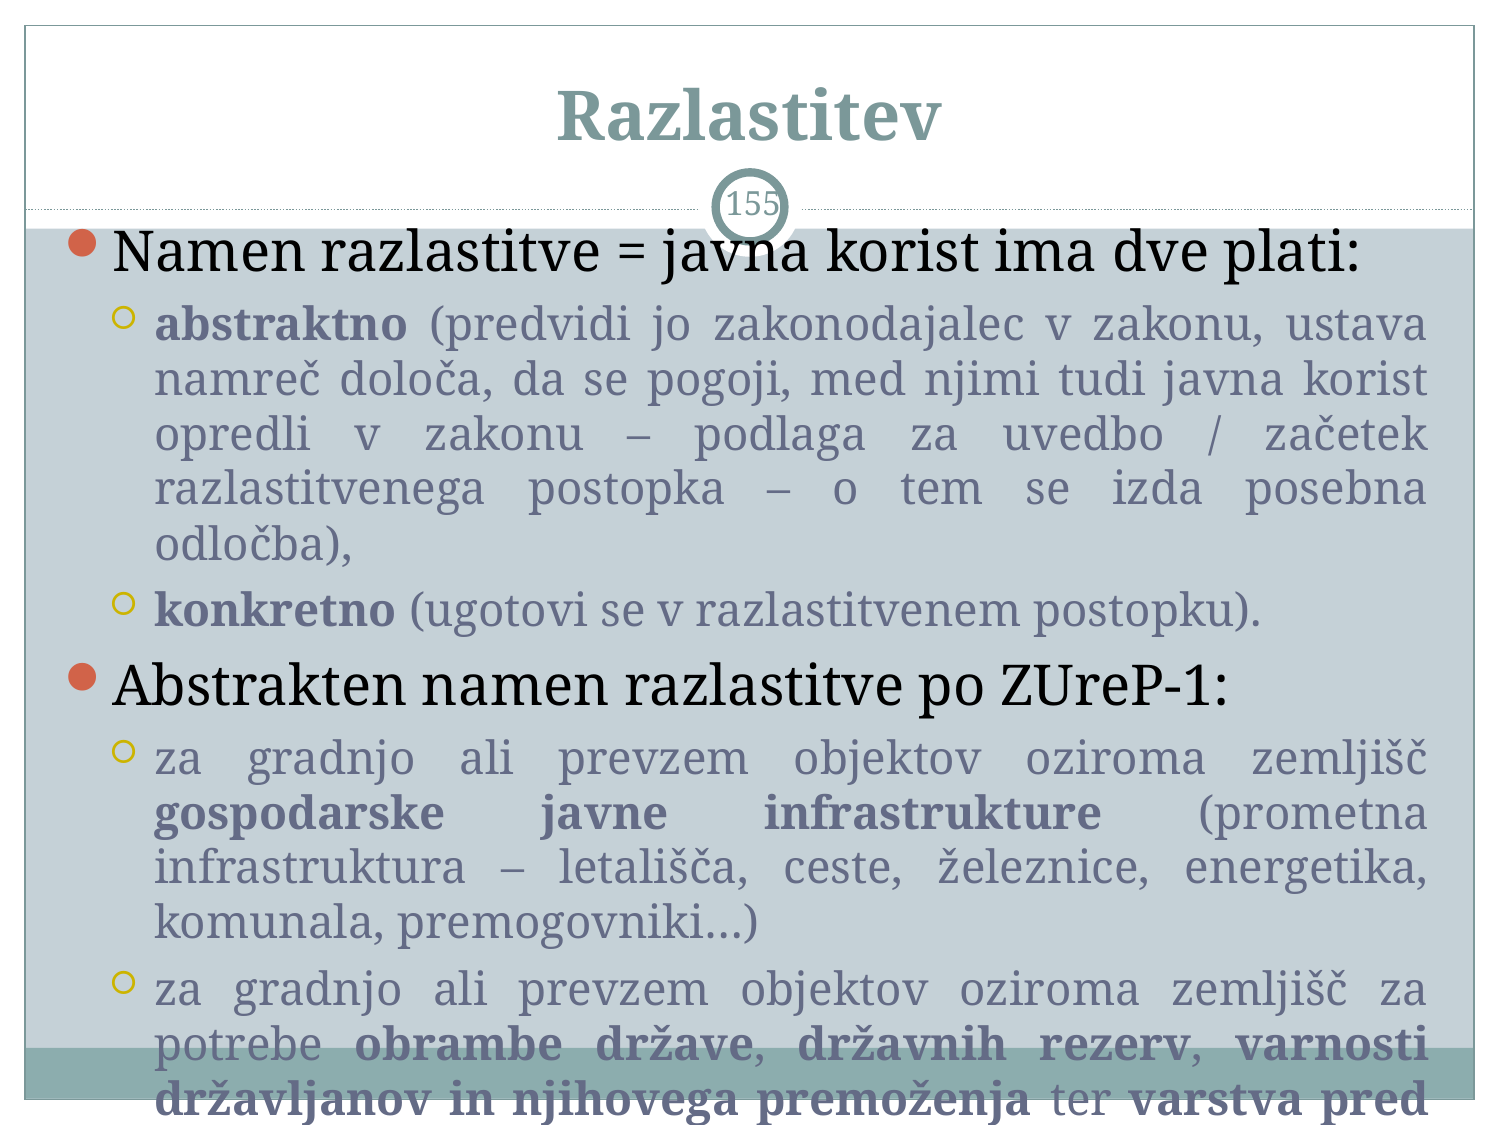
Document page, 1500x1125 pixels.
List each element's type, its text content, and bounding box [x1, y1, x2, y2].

text_box [715, 168, 791, 241]
list Namen razlastitve = javna korist ima dve plati: abstraktno (predvidi jo zakonodajalec v zakonu, ustava namreč določa, da se pogoji, med njimi tudi javna korist opredli v zakonu – podlaga za uvedbo / začetek razlastitvenega postopka – o tem se izda posebna odločba), konkretno (ugotovi se v razlastitvenem postopku). Abstrakten namen razlastitve po ZUreP-1: za gradnjo ali prevzem objektov oziroma zemljišč gospodarske javne infrastrukture (prometna infrastruktura – letališča, ceste, železnice, energetika, komunala, premogovniki…) za gradnjo ali prevzem objektov oziroma zemljišč za potrebe obrambe države, državnih rezerv, varnosti državljanov in njihovega premoženja ter varstva pred naravnimi in drugimi nesrečami; [49, 207, 1445, 1078]
title Razlastitev [49, 37, 1450, 162]
